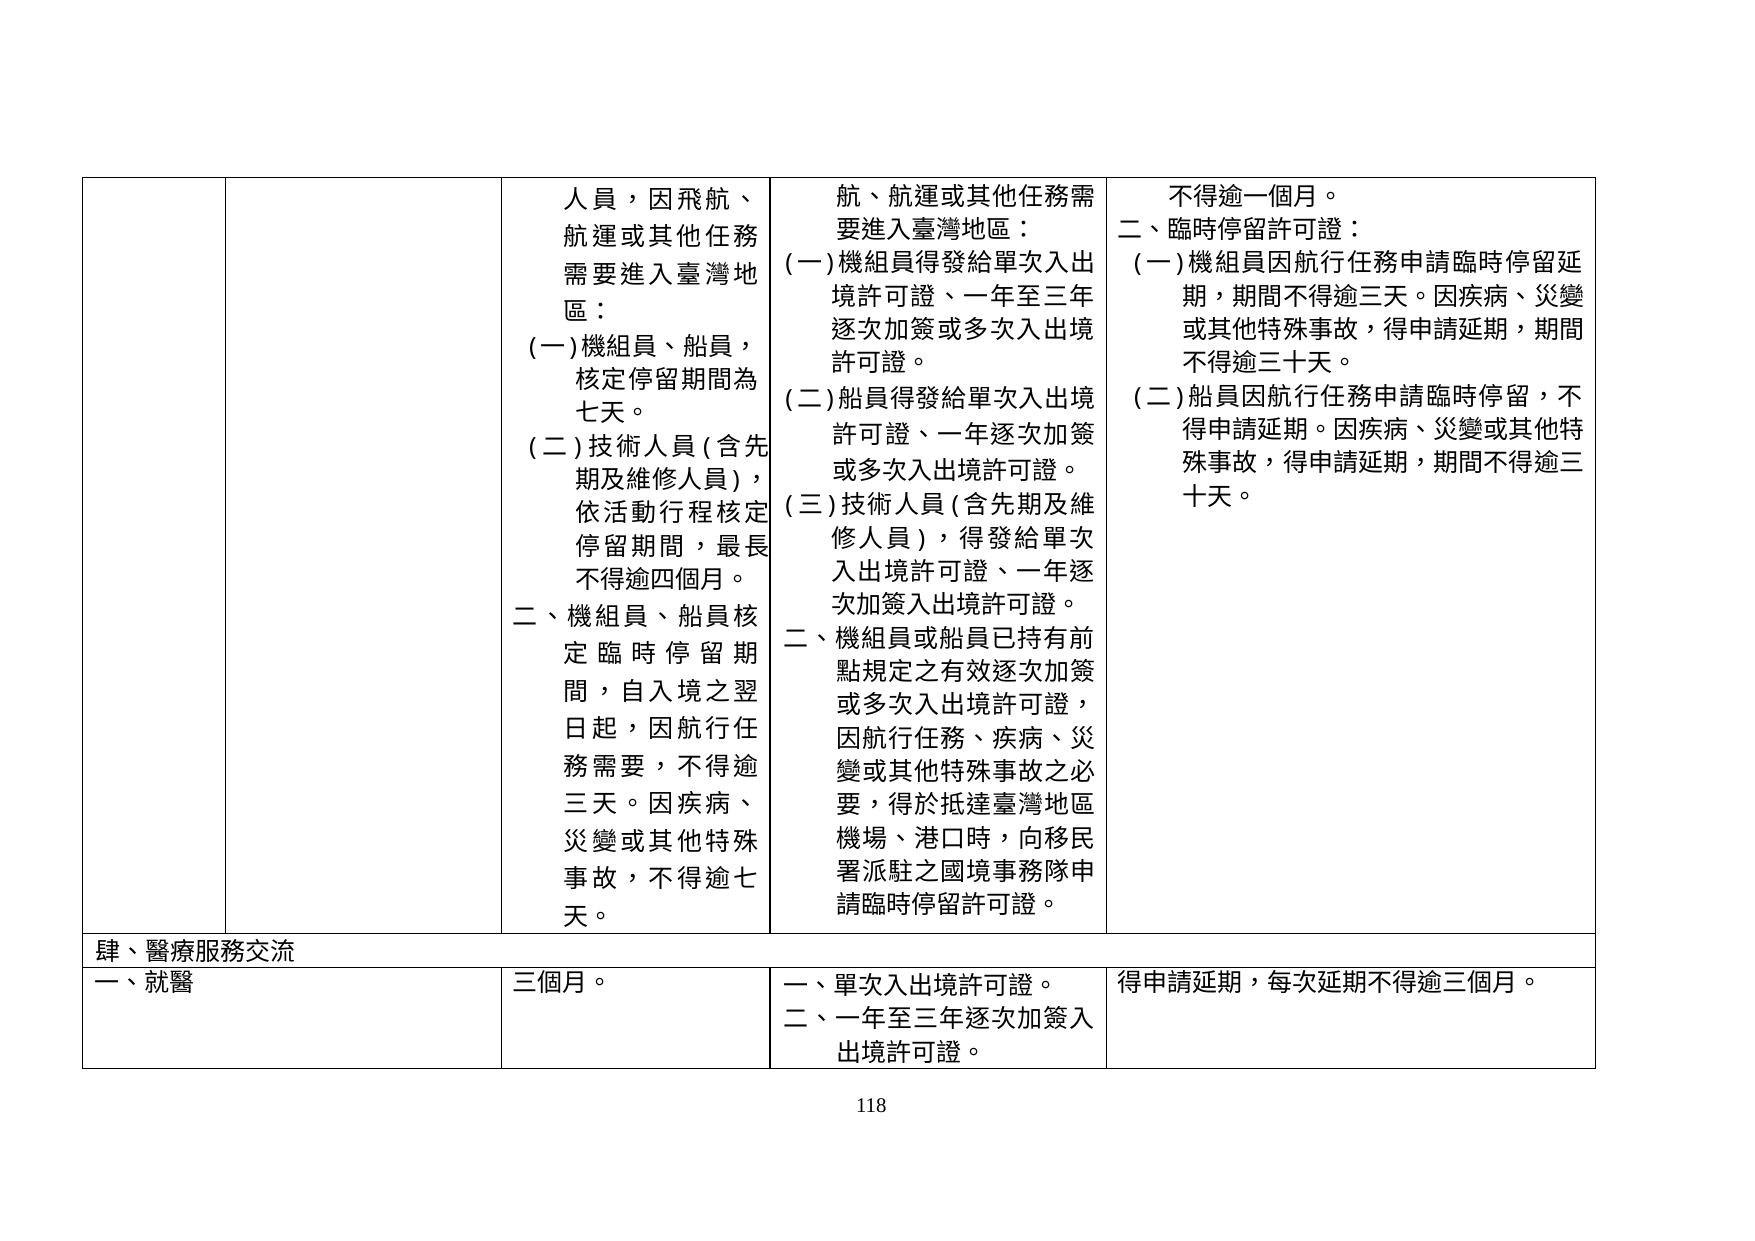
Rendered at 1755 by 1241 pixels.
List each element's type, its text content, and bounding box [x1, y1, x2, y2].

table_cell 航、航運或其他任務需要進入臺灣地區： (一)機組員得發給單次入出境許可證、一年至三年逐次加簽或多次入出境許可證。 (二)船員得發給單次入出境許可證、一年逐次加簽或多次入出境許可證。 (三)技術人員(含先期及維修人員)，得發給單次入出境許可證、一年逐次加簽入出境許可證。 二、機組員或船員已持有前點規定之有效逐次加簽或多次入出境許可證，因航行任務、疾病、災變或其他特殊事故之必要，得於抵達臺灣地區機場、港口時，向移民署派駐之國境事務隊申請臨時停留許可證。 [771, 178, 1106, 932]
table_cell 一、單次入出境許可證。 二、一年至三年逐次加簽入出境許可證。 [771, 968, 1106, 1068]
table_cell 不得逾一個月。 二、臨時停留許可證： (一)機組員因航行任務申請臨時停留延期，期間不得逾三天。因疾病、災變或其他特殊事故，得申請延期，期間不得逾三十天。 (二)船員因航行任務申請臨時停留，不得申請延期。因疾病、災變或其他特殊事故，得申請延期，期間不得逾三十天。 [1107, 178, 1595, 932]
table_cell [226, 178, 501, 932]
table_cell 人員，因飛航、航運或其他任務需要進入臺灣地區： (一)機組員、船員，核定停留期間為七天。 (二)技術人員(含先期及維修人員)，依活動行程核定停留期間，最長不得逾四個月。 二、機組員、船員核定臨時停留期間，自入境之翌日起，因航行任務需要，不得逾三天。因疾病、災變或其他特殊事故，不得逾七天。 [502, 178, 769, 932]
table_cell 得申請延期，每次延期不得逾三個月。 [1107, 968, 1595, 1068]
table_cell 一、就醫 [83, 968, 501, 1068]
table_cell 肆、醫療服務交流 [83, 934, 1595, 967]
table_cell 三個月。 [502, 968, 769, 1068]
table_cell [83, 178, 225, 932]
